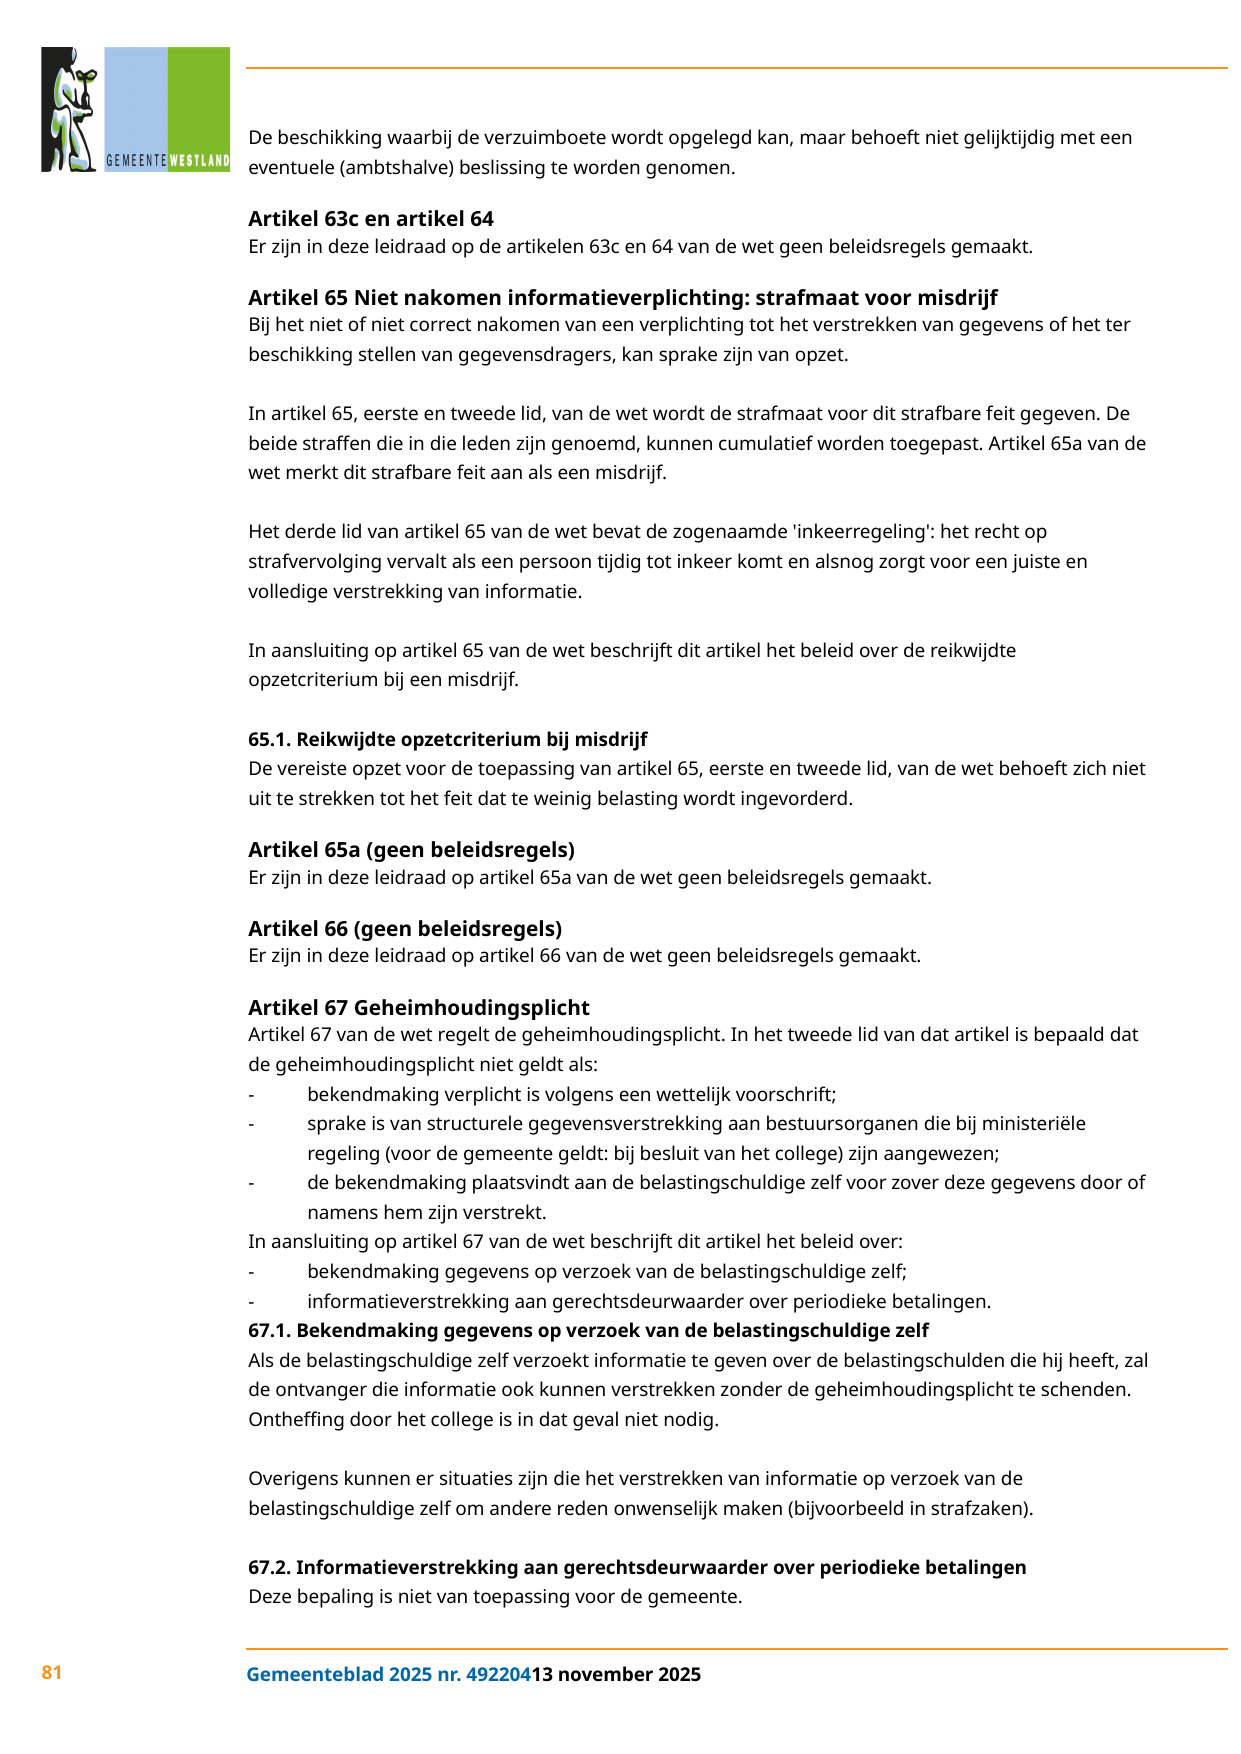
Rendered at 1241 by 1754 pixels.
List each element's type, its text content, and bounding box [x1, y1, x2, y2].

picture [41, 47, 231, 172]
text In artikel 65, eerste en tweede lid, van de wet wordt de strafmaat voor dit strafbare feit gegeven. De beide straffen die in die leden zijn genoemd, kunnen cumulatief worden toegepast. Artikel 65a van de wet merkt dit strafbare feit aan als een misdrijf. [248, 400, 1152, 485]
text Bij het niet of niet correct nakomen van een verplichting tot het verstrekken van gegevens of het ter beschikking stellen van gegevensdragers, kan sprake zijn van opzet. [248, 312, 1152, 367]
text De vereiste opzet voor de toepassing van artikel 65, eerste en tweede lid, van de wet behoeft zich niet uit te strekken tot het feit dat te weinig belasting wordt ingevorderd. [248, 755, 1152, 811]
text Artikel 67 van de wet regelt de geheimhoudingsplicht. In het tweede lid van dat artikel is bepaald dat de geheimhoudingsplicht niet geldt als: [248, 1022, 1152, 1077]
text De beschikking waarbij de verzuimboete wordt opgelegd kan, maar behoeft niet gelijktijdig met een eventuele (ambtshalve) beslissing te worden genomen. [248, 124, 1152, 180]
text Artikel 67 Geheimhoudingsplicht [248, 993, 1152, 1022]
text Er zijn in deze leidraad op artikel 65a van de wet geen beleidsregels gemaakt. [248, 864, 1152, 889]
text Er zijn in deze leidraad op de artikelen 63c en 64 van de wet geen beleidsregels gemaakt. [248, 233, 1152, 258]
text Het derde lid van artikel 65 van de wet bevat de zogenaamde 'inkeerregeling': het recht op strafvervolging vervalt als een persoon tijdig tot inkeer komt en alsnog zorgt voor een juiste en volledige verstrekking van informatie. [248, 519, 1152, 604]
text In aansluiting op artikel 67 van de wet beschrijft dit artikel het beleid over: [248, 1229, 1152, 1254]
text Artikel 66 (geen beleidsregels) [248, 914, 1152, 943]
text 67.2. Informatieverstrekking aan gerechtsdeurwaarder over periodieke betalingen [248, 1554, 1152, 1580]
list sprake is van structurele gegevensverstrekking aan bestuursorganen die bij ministeriële regeling (voor de gemeente geldt: bij besluit van het college) zijn aangewezen; [248, 1110, 1152, 1166]
text Deze bepaling is niet van toepassing voor de gemeente. [248, 1584, 1152, 1609]
text Overigens kunnen er situaties zijn die het verstrekken van informatie op verzoek van de belastingschuldige zelf om andere reden onwenselijk maken (bijvoorbeeld in strafzaken). [248, 1465, 1152, 1521]
text 65.1. Reikwijdte opzetcriterium bij misdrijf [248, 726, 1152, 752]
text Er zijn in deze leidraad op artikel 66 van de wet geen beleidsregels gemaakt. [248, 943, 1152, 968]
text Artikel 63c en artikel 64 [248, 204, 1152, 233]
list informatieverstrekking aan gerechtsdeurwaarder over periodieke betalingen. [248, 1288, 1152, 1313]
list de bekendmaking plaatsvindt aan de belastingschuldige zelf voor zover deze gegevens door of namens hem zijn verstrekt. [248, 1169, 1152, 1225]
text In aansluiting op artikel 65 van de wet beschrijft dit artikel het beleid over de reikwijdte opzetcriterium bij een misdrijf. [248, 637, 1152, 692]
list bekendmaking verplicht is volgens een wettelijk voorschrift; [248, 1081, 1152, 1106]
text 67.1. Bekendmaking gegevens op verzoek van de belastingschuldige zelf [248, 1317, 1152, 1343]
text Artikel 65a (geen beleidsregels) [248, 835, 1152, 864]
list bekendmaking gegevens op verzoek van de belastingschuldige zelf; [248, 1258, 1152, 1284]
text Als de belastingschuldige zelf verzoekt informatie te geven over de belastingschulden die hij heeft, zal de ontvanger die informatie ook kunnen verstrekken zonder de geheimhoudingsplicht te schenden. Ontheffing door het college is in dat geval niet nodig. [248, 1347, 1152, 1432]
text Artikel 65 Niet nakomen informatieverplichting: strafmaat voor misdrijf [248, 283, 1152, 312]
